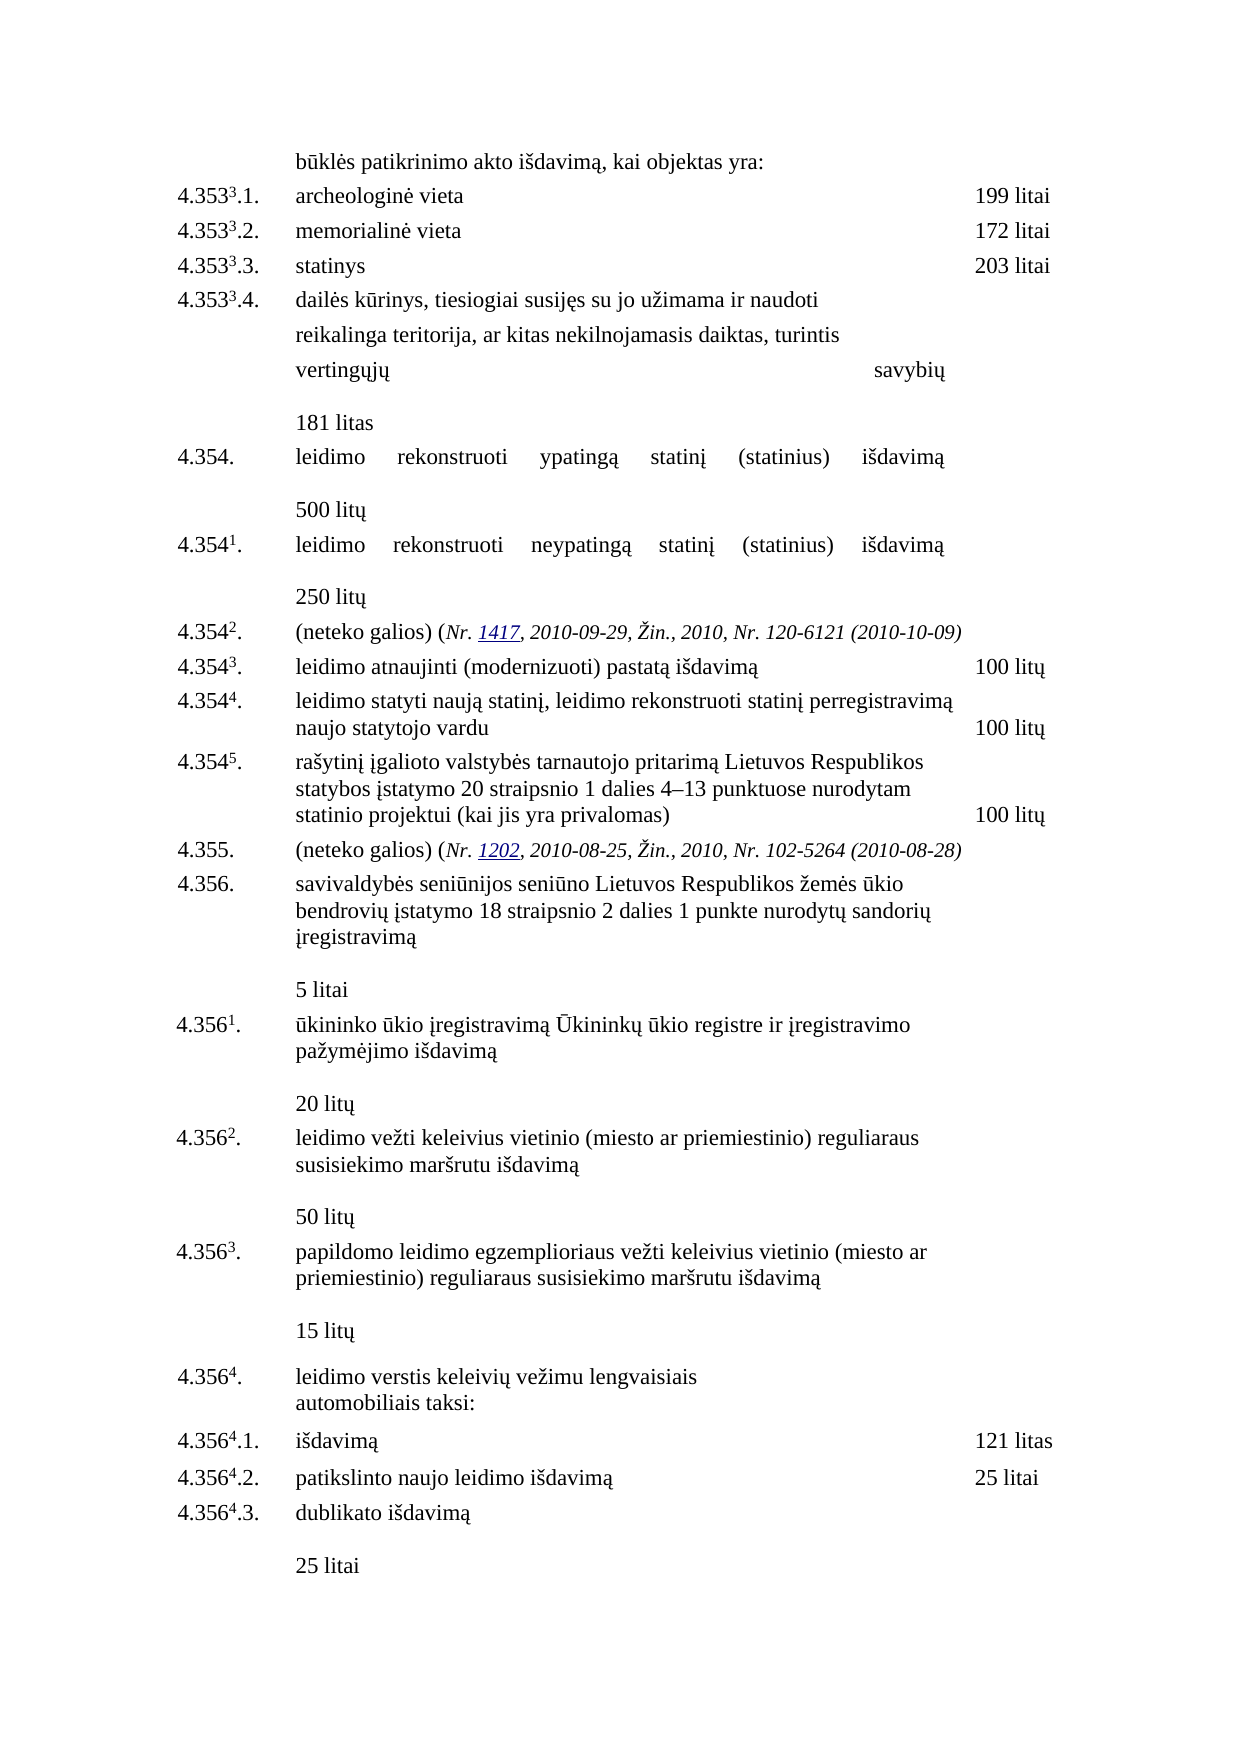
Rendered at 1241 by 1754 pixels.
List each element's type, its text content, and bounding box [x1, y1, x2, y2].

text 4.3561. ūkininko ūkio įregistravimą Ūkininkų ūkio registre ir įregistravimo pažymėjimo išdavimą 20 litų [176, 1011, 945, 1116]
text 4.3542. (neteko galios) (Nr. 1417, 2010-09-29, Žin., 2010, Nr. 120-6121 (2010-10-09) [177, 618, 974, 644]
text reikalinga teritorija, ar kitas nekilnojamasis daiktas, turintis [177, 321, 1122, 347]
text 4.3564.1. išdavimą 121 litas [177, 1416, 1122, 1453]
text 4.3564. leidimo verstis keleivių vežimu lengvaisiais [177, 1352, 1122, 1389]
text 4.355. (neteko galios) (Nr. 1202, 2010-08-25, Žin., 2010, Nr. 102-5264 (2010-08-28) [177, 836, 1122, 862]
text būklės patikrinimo akto išdavimą, kai objektas yra: [177, 148, 1122, 174]
text vertingųjų savybių 181 litas [295, 356, 945, 435]
text 4.3533.2. memorialinė vieta 172 litai [177, 217, 1122, 243]
text 4.3545. rašytinį įgalioto valstybės tarnautojo pritarimą Lietuvos Respublikos statybos įstatymo 20 straipsnio 1 dalies 4–13 punktuose nurodytam statinio projektui (kai jis yra privalomas) 100 litų [177, 748, 1122, 827]
text 4.3533.1. archeologinė vieta 199 litai [177, 182, 1122, 209]
text 4.354. leidimo rekonstruoti ypatingą statinį (statinius) išdavimą 500 litų [177, 443, 945, 522]
text automobiliais taksi: [177, 1389, 1122, 1416]
text 4.3533.4. dailės kūrinys, tiesiogiai susijęs su jo užimama ir naudoti [177, 286, 1122, 313]
text 4.3564.2. patikslinto naujo leidimo išdavimą 25 litai [177, 1453, 1122, 1491]
text 4.3543. leidimo atnaujinti (modernizuoti) pastatą išdavimą 100 litų [177, 653, 1122, 679]
text 4.3533.3. statinys 203 litai [177, 252, 1122, 278]
text 4.3563. papildomo leidimo egzemplioriaus vežti keleivius vietinio (miesto ar priemiestinio) reguliaraus susisiekimo maršrutu išdavimą 15 litų [176, 1238, 945, 1343]
text 4.3544. leidimo statyti naują statinį, leidimo rekonstruoti statinį perregistravimą naujo statytojo vardu 100 litų [177, 687, 1122, 740]
text 4.3564.3. dublikato išdavimą 25 litai [177, 1499, 930, 1578]
text 4.3541. leidimo rekonstruoti neypatingą statinį (statinius) išdavimą 250 litų [177, 531, 945, 610]
text 4.356. savivaldybės seniūnijos seniūno Lietuvos Respublikos žemės ūkio bendrovių įstatymo 18 straipsnio 2 dalies 1 punkte nurodytų sandorių įregistravimą 5 litai [177, 871, 945, 1002]
text 4.3562. leidimo vežti keleivius vietinio (miesto ar priemiestinio) reguliaraus susisiekimo maršrutu išdavimą 50 litų [176, 1124, 945, 1230]
